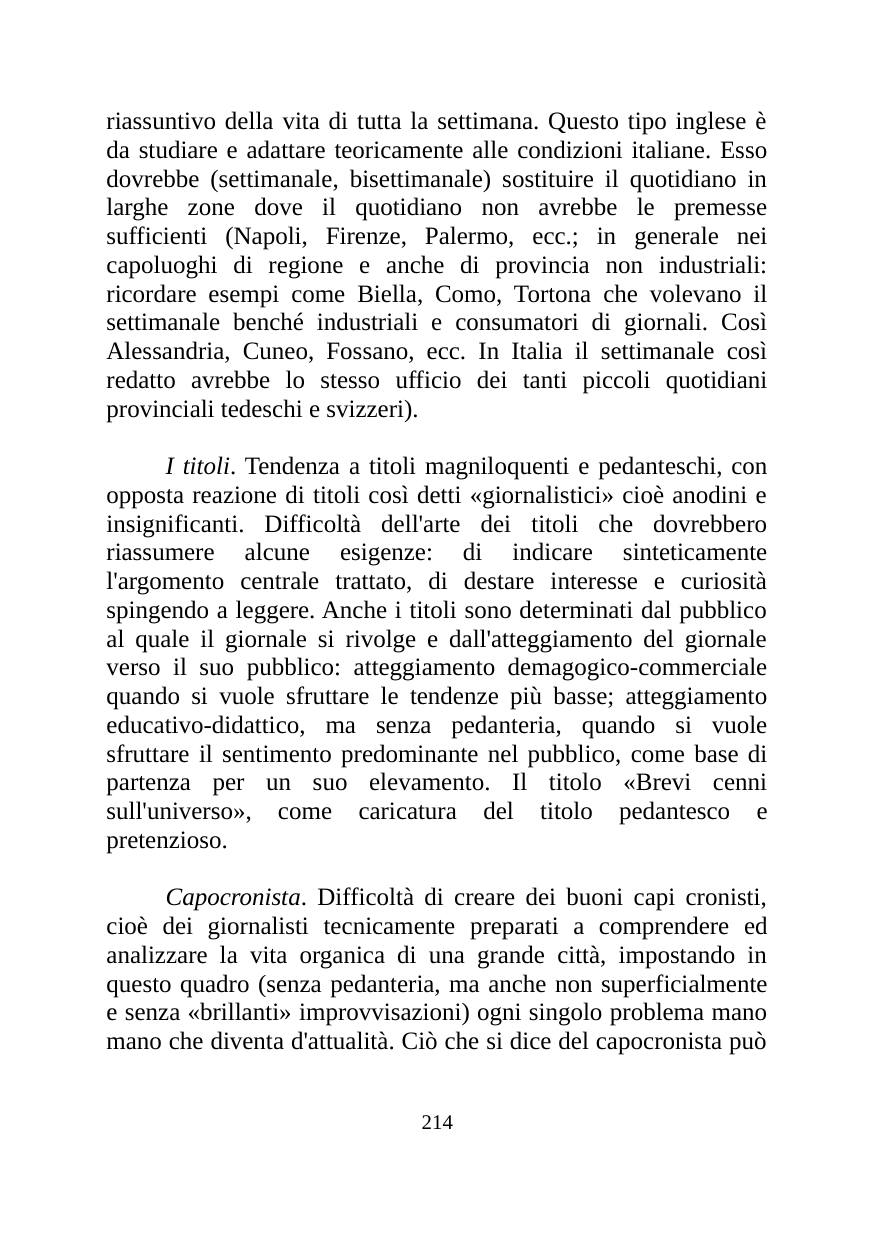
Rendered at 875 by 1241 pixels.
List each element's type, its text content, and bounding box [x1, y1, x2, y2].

text riassuntivo della vita di tutta la settimana. Questo tipo inglese è da studiare e adattare teoricamente alle condizioni italiane. Esso dovrebbe (settimanale, bisettimanale) sostituire il quotidiano in larghe zone dove il quotidiano non avrebbe le premesse sufficienti (Napoli, Firenze, Palermo, ecc.; in generale nei capoluoghi di regione e anche di provincia non industriali: ricordare esempi come Biella, Como, Tortona che volevano il settimanale benché industriali e consumatori di giornali. Così Alessandria, Cuneo, Fossano, ecc. In Italia il settimanale così redatto avrebbe lo stesso ufficio dei tanti piccoli quotidiani provinciali tedeschi e svizzeri). [106, 106, 768, 422]
text I titoli. Tendenza a titoli magniloquenti e pedanteschi, con opposta reazione di titoli così detti «giornalistici» cioè anodini e insignificanti. Difficoltà dell'arte dei titoli che dovrebbero riassumere alcune esigenze: di indicare sinteticamente l'argomento centrale trattato, di destare interesse e curiosità spingendo a leggere. Anche i titoli sono determinati dal pubblico al quale il giornale si rivolge e dall'atteggiamento del giornale verso il suo pubblico: atteggiamento demagogico-commerciale quando si vuole sfruttare le tendenze più basse; atteggiamento educativo-didattico, ma senza pedanteria, quando si vuole sfruttare il sentimento predominante nel pubblico, come base di partenza per un suo elevamento. Il titolo «Brevi cenni sull'universo», come caricatura del titolo pedantesco e pretenzioso. [106, 451, 768, 854]
text Capocronista. Difficoltà di creare dei buoni capi cronisti, cioè dei giornalisti tecnicamente preparati a comprendere ed analizzare la vita organica di una grande città, impostando in questo quadro (senza pedanteria, ma anche non superficialmente e senza «brillanti» improvvisazioni) ogni singolo problema mano mano che diventa d'attualità. Ciò che si dice del capocronista può [106, 882, 768, 1055]
